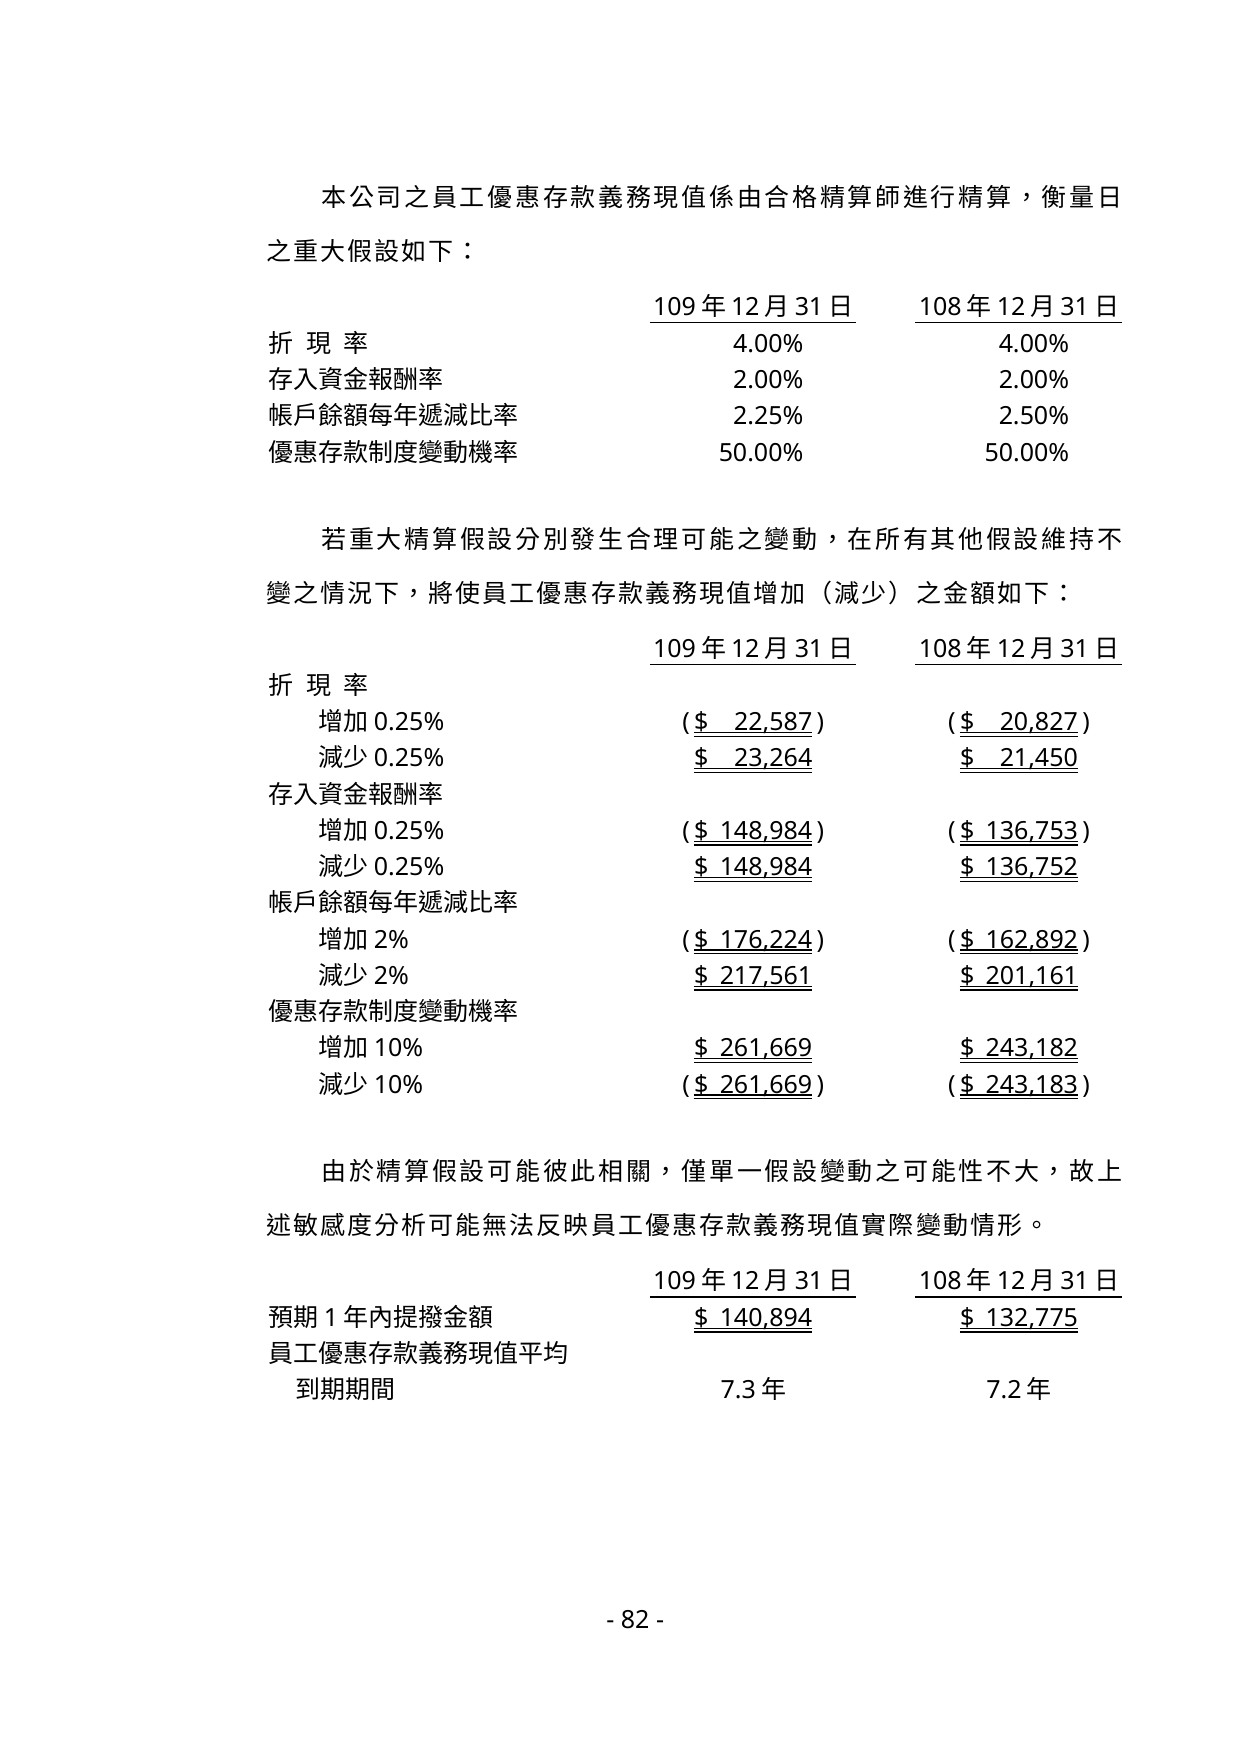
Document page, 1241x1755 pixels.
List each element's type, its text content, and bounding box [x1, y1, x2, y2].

table_header [591, 1260, 650, 1296]
table_cell [591, 738, 650, 774]
table_cell [591, 847, 650, 883]
table_header [591, 286, 650, 322]
table_cell 4.00% [915, 323, 1122, 359]
table_cell [915, 992, 1122, 1028]
table_cell [650, 774, 856, 810]
table_cell [856, 664, 915, 702]
table_cell 增加0.25% [266, 810, 591, 847]
table_cell [591, 810, 650, 847]
text 若重大精算假設分別發生合理可能之變動，在所有其他假設維持不變之情況下，將使員工優惠存款義務現值增加（減少）之金額如下： [266, 519, 1122, 610]
table_cell $ 243,182 [915, 1028, 1122, 1064]
table_header 108年12月31日 [915, 286, 1122, 322]
table_cell [650, 665, 856, 702]
table_cell 預期1年內提撥金額 [266, 1296, 591, 1334]
table_cell [650, 992, 856, 1028]
table_cell [915, 774, 1122, 810]
table_cell ( $ 136,753 ) [915, 810, 1122, 847]
table_cell [856, 322, 915, 359]
table_header [856, 628, 915, 664]
table_cell 減少2% [266, 955, 591, 992]
table_cell [856, 1064, 915, 1100]
table_cell [915, 665, 1122, 702]
table_cell [856, 810, 915, 847]
table_cell $ 21,450 [915, 738, 1122, 774]
table_cell 2.25% [650, 396, 856, 432]
table_cell 折 現 率 [266, 322, 591, 359]
table_cell [856, 883, 915, 919]
table_header [266, 628, 591, 664]
table_cell 增加10% [266, 1028, 591, 1064]
table_cell 減少0.25% [266, 738, 591, 774]
table_cell [591, 702, 650, 738]
table_cell $ 132,775 [915, 1298, 1122, 1334]
table_cell [856, 396, 915, 432]
table_cell 4.00% [650, 323, 856, 359]
table_cell 2.00% [650, 360, 856, 396]
table_cell ( $ 261,669 ) [650, 1064, 856, 1100]
table_cell 存入資金報酬率 [266, 360, 591, 396]
table_cell [591, 919, 650, 955]
table_cell $ 261,669 [650, 1028, 856, 1064]
table_header 109年12月31日 [650, 286, 856, 322]
table_cell 存入資金報酬率 [266, 774, 591, 810]
table_header [856, 1260, 915, 1296]
text 本公司之員工優惠存款義務現值係由合格精算師進行精算，衡量日之重大假設如下： [266, 177, 1122, 268]
table_cell 50.00% [915, 432, 1122, 468]
table_cell [591, 955, 650, 992]
table_cell [856, 774, 915, 810]
table_cell $ 136,752 [915, 847, 1122, 883]
table_cell [591, 1296, 650, 1334]
table_header [266, 286, 591, 322]
text 由於精算假設可能彼此相關，僅單一假設變動之可能性不大，故上述敏感度分析可能無法反映員工優惠存款義務現值實際變動情形。 [266, 1151, 1122, 1242]
table_cell [915, 883, 1122, 919]
table_cell [591, 396, 650, 432]
table_cell [856, 1028, 915, 1064]
table_cell $ 140,894 [650, 1298, 856, 1334]
table_cell [591, 1064, 650, 1100]
table_cell ( $ 162,892 ) [915, 919, 1122, 955]
table_cell 折 現 率 [266, 664, 591, 702]
table_cell [591, 322, 650, 359]
table_cell [856, 1334, 915, 1406]
table_header 108年12月31日 [915, 628, 1122, 664]
table_header [266, 1260, 591, 1296]
table_cell 帳戶餘額每年遞減比率 [266, 883, 591, 919]
table_cell [856, 1296, 915, 1334]
table_cell [856, 432, 915, 468]
table_cell [591, 992, 650, 1028]
table_cell [856, 992, 915, 1028]
table_cell 增加0.25% [266, 702, 591, 738]
table_cell $ 23,264 [650, 738, 856, 774]
table_cell 優惠存款制度變動機率 [266, 432, 591, 468]
table_cell 減少10% [266, 1064, 591, 1100]
table_cell [591, 432, 650, 468]
table_cell [591, 1028, 650, 1064]
table_cell 7.2年 [915, 1334, 1122, 1406]
table_cell ( $ 148,984 ) [650, 810, 856, 847]
table_header [591, 628, 650, 664]
table_header 108年12月31日 [915, 1260, 1122, 1296]
table_cell 7.3年 [650, 1334, 856, 1406]
table_cell [591, 1334, 650, 1406]
table_header 109年12月31日 [650, 1260, 856, 1296]
table_cell 2.00% [915, 360, 1122, 396]
table_cell ( $ 176,224 ) [650, 919, 856, 955]
table_header [856, 286, 915, 322]
table_cell 優惠存款制度變動機率 [266, 992, 591, 1028]
table_cell 帳戶餘額每年遞減比率 [266, 396, 591, 432]
table_cell [856, 919, 915, 955]
table_cell [591, 774, 650, 810]
table_cell 50.00% [650, 432, 856, 468]
table_cell $ 148,984 [650, 847, 856, 883]
table_cell [650, 883, 856, 919]
table_cell [856, 360, 915, 396]
table_cell [856, 738, 915, 774]
table_cell [591, 664, 650, 702]
table_cell [591, 883, 650, 919]
table_cell ( $ 20,827 ) [915, 702, 1122, 738]
table_cell $ 217,561 [650, 955, 856, 992]
table_cell [591, 360, 650, 396]
table_cell 減少0.25% [266, 847, 591, 883]
table_cell [856, 847, 915, 883]
table_cell [856, 702, 915, 738]
table_cell 2.50% [915, 396, 1122, 432]
table_cell ( $ 22,587 ) [650, 702, 856, 738]
table_header 109年12月31日 [650, 628, 856, 664]
table_cell ( $ 243,183 ) [915, 1064, 1122, 1100]
table_cell [856, 955, 915, 992]
table_cell $ 201,161 [915, 955, 1122, 992]
table_cell 員工優惠存款義務現值平均到期期間 [266, 1334, 591, 1406]
table_cell 增加2% [266, 919, 591, 955]
